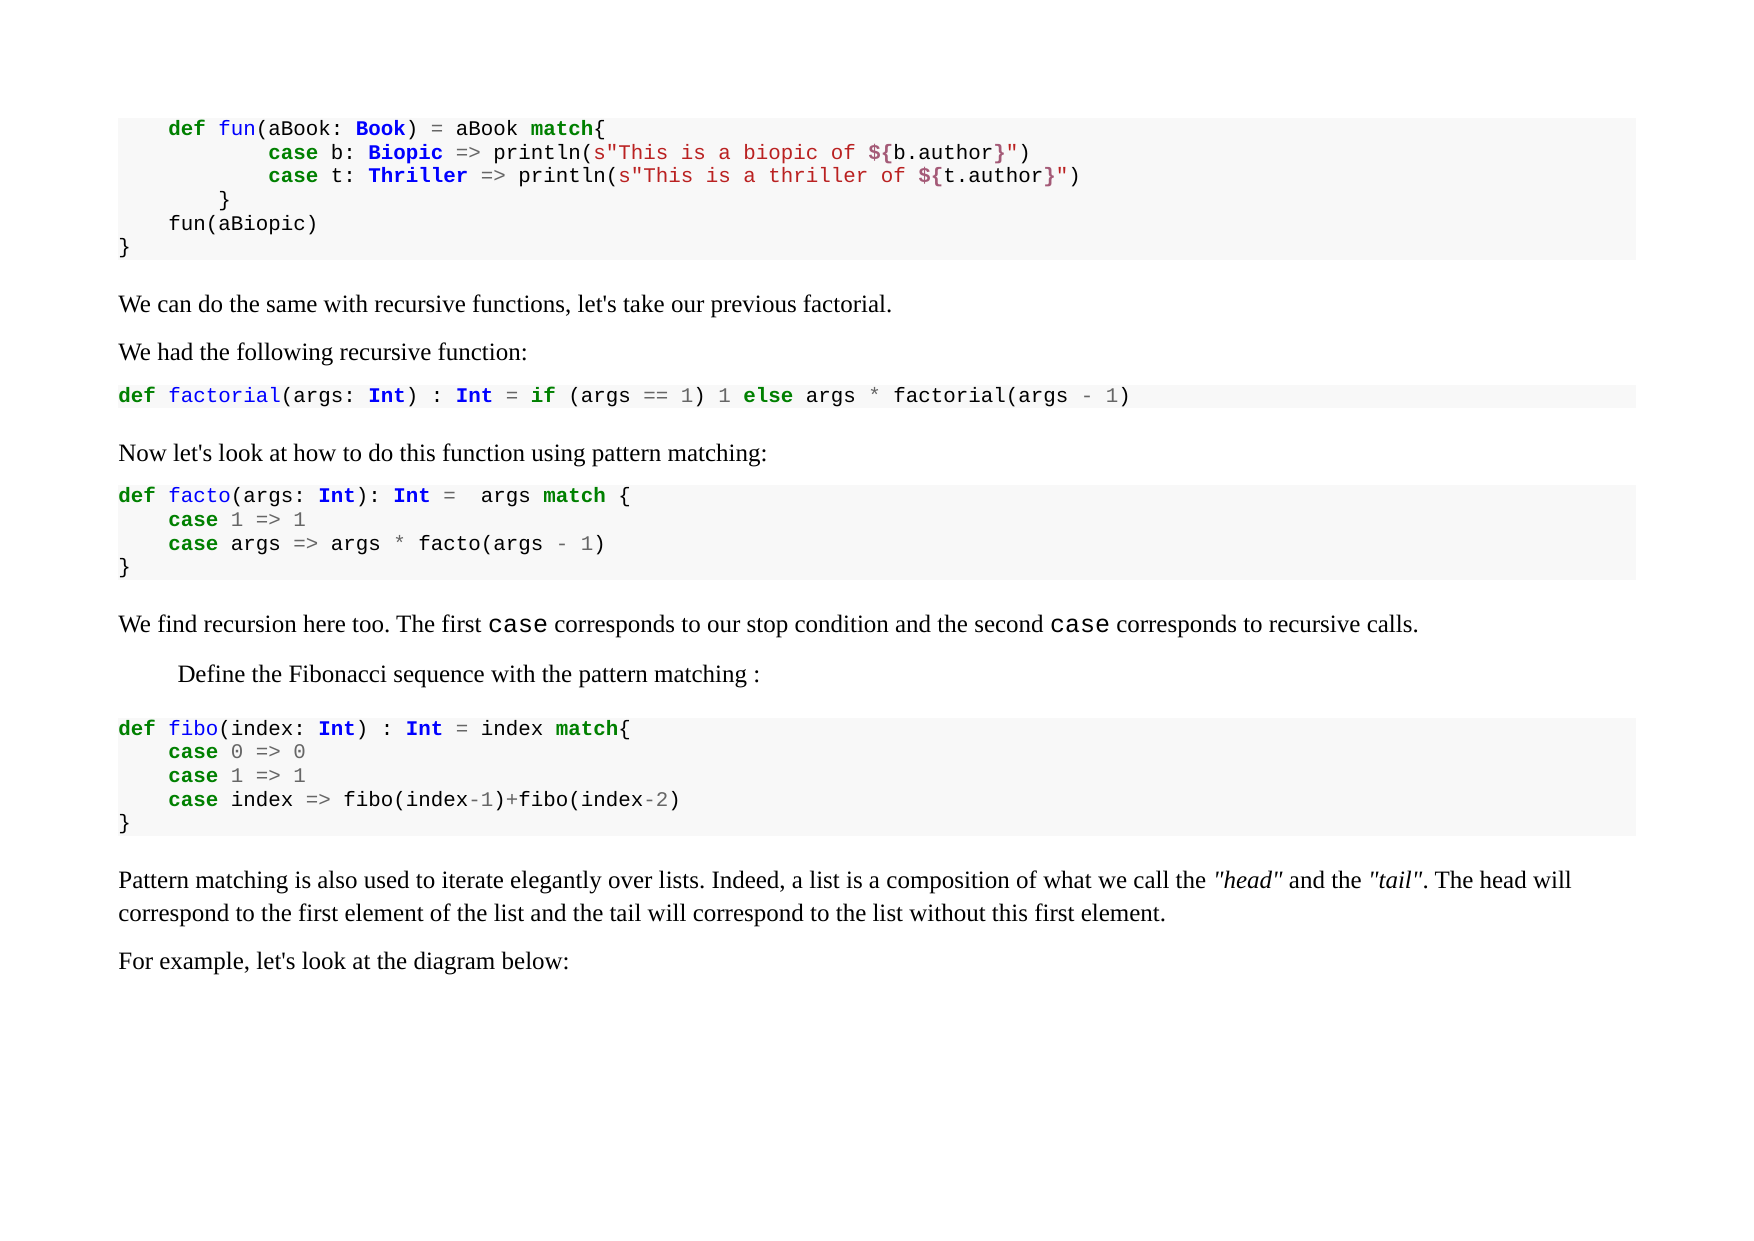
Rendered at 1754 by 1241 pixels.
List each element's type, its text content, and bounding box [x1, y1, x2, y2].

text case b: Biopic => println(s"This is a biopic of ${b.author}") [118, 142, 1636, 165]
text case 0 => 0 [118, 741, 1636, 765]
text } [118, 236, 1636, 260]
text case t: Thriller => println(s"This is a thriller of ${t.author}") [118, 165, 1636, 189]
text We had the following recursive function: [118, 337, 1636, 366]
text fun(aBiopic) [118, 213, 1636, 236]
text def fibo(index: Int) : Int = index match{ [118, 718, 1636, 741]
text def facto(args: Int): Int = args match { [118, 485, 1636, 509]
text case 1 => 1 [118, 765, 1636, 789]
text case index => fibo(index-1)+fibo(index-2) [118, 789, 1636, 812]
text def fun(aBook: Book) = aBook match{ [118, 118, 1636, 142]
text We find recursion here too. The first case corresponds to our stop condition and the second case corresponds to recursive calls. [118, 609, 1636, 640]
text Pattern matching is also used to iterate elegantly over lists. Indeed, a list is a composition of what we call the "head" and the "tail". The head will correspond to the first element of the list and the tail will correspond to the list without this first element. [118, 865, 1636, 927]
text We can do the same with recursive functions, let's take our previous factorial. [118, 289, 1636, 318]
text } [118, 812, 1636, 836]
text For example, let's look at the diagram below: [118, 946, 1636, 975]
text } [118, 189, 1636, 213]
text def factorial(args: Int) : Int = if (args == 1) 1 else args * factorial(args - 1) [118, 385, 1636, 408]
text Now let's look at how to do this function using pattern matching: [118, 438, 1636, 467]
text case 1 => 1 [118, 509, 1636, 533]
text Define the Fibonacci sequence with the pattern matching : [177, 659, 1577, 688]
text case args => args * facto(args - 1) [118, 533, 1636, 556]
text } [118, 556, 1636, 580]
